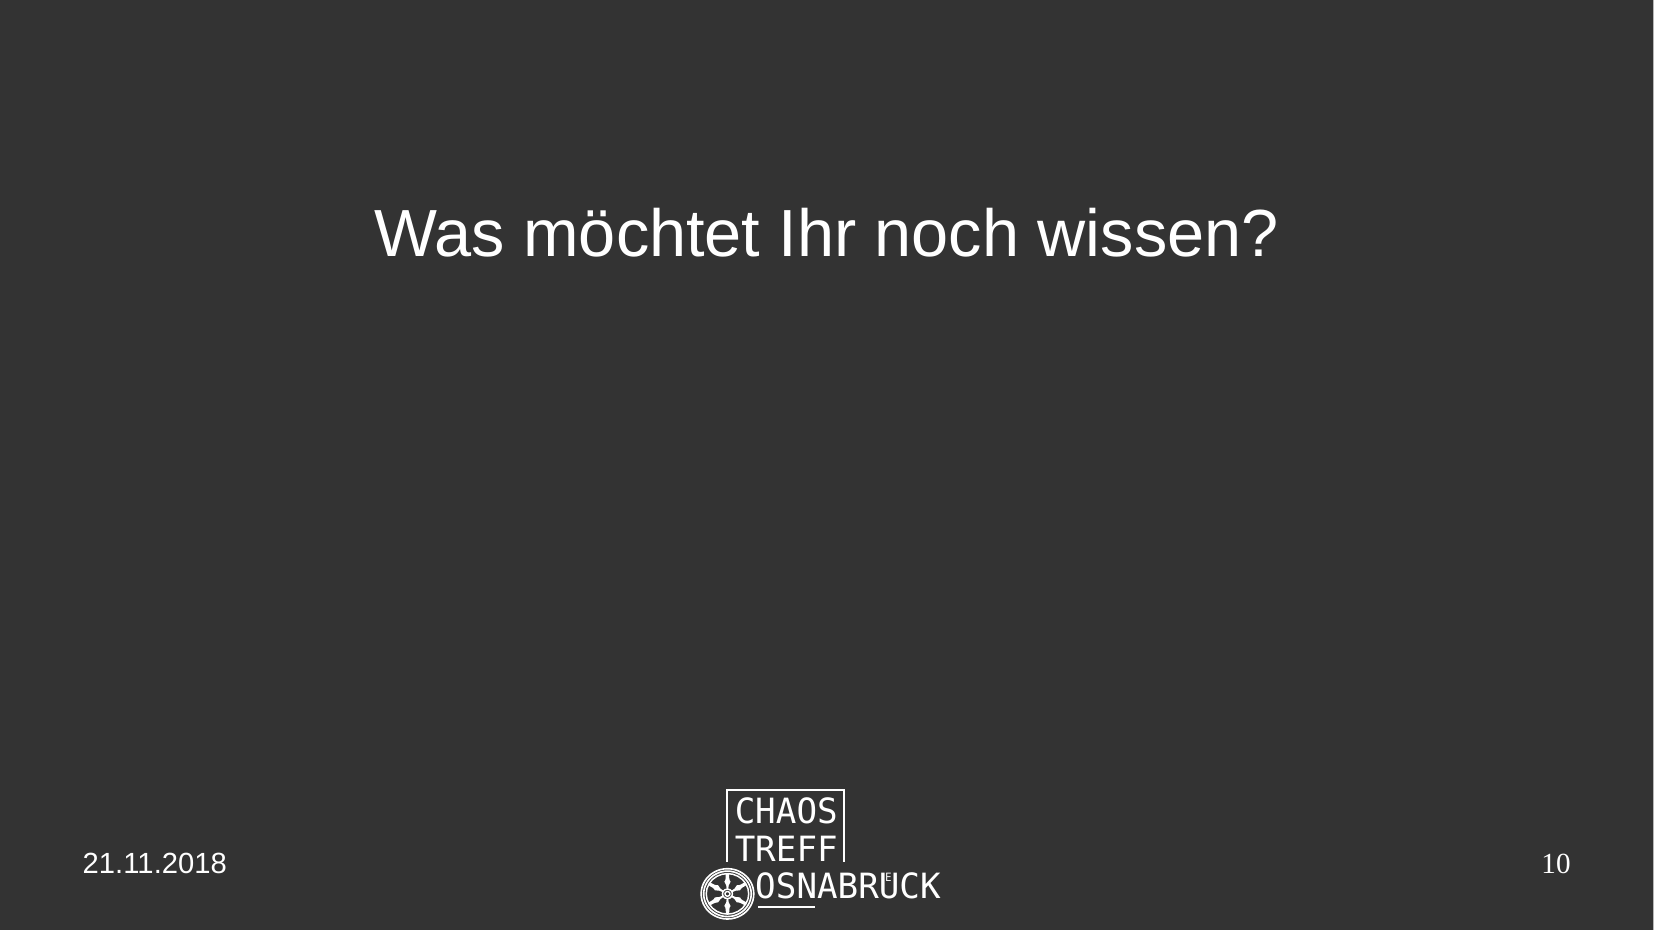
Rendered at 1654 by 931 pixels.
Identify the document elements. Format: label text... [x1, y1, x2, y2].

subtitle Was möchtet Ihr noch wissen? [82, 37, 1571, 758]
